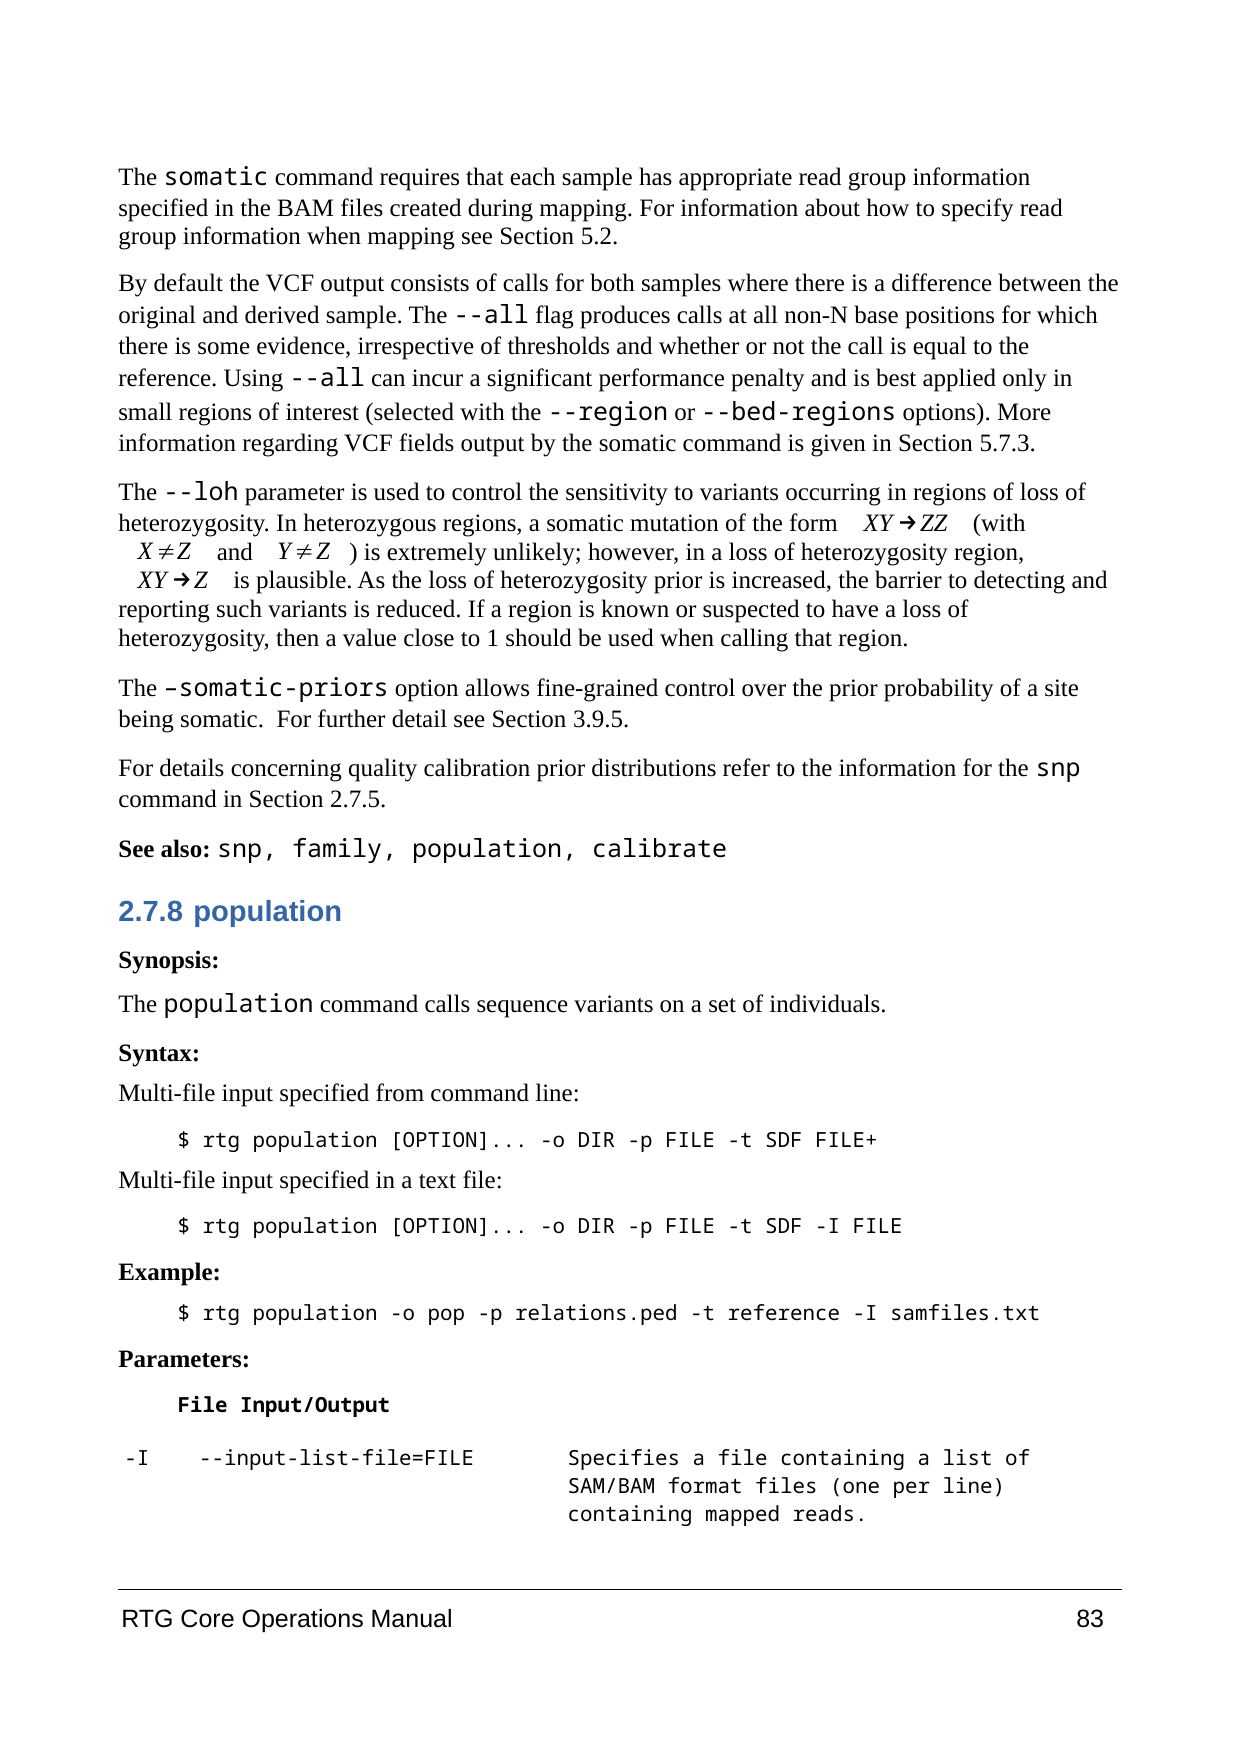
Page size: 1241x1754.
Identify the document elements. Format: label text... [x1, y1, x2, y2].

text $ rtg population -o pop -p relations.ped -t reference -I samfiles.txt [177, 1298, 1122, 1326]
subtitle Synopsis: [118, 945, 1122, 974]
text The population command calls sequence variants on a set of individuals. [118, 986, 1122, 1020]
table_header -I [118, 1431, 193, 1546]
subtitle Syntax: [118, 1038, 1122, 1066]
text $ rtg population [OPTION]... -o DIR -p FILE -t SDF FILE+ [177, 1125, 1122, 1153]
text The –somatic-priors option allows fine-grained control over the prior probability of a site being somatic. For further detail see Section 3.9.5. [118, 669, 1122, 732]
subtitle Example: [118, 1257, 1122, 1286]
text Multi-file input specified from command line: [118, 1078, 1122, 1107]
text For details concerning quality calibration prior distributions refer to the information for the snp command in Section 2.7.5. [118, 750, 1122, 813]
text By default the VCF output consists of calls for both samples where there is a difference between the original and derived sample. The --all flag produces calls at all non-N base positions for which there is some evidence, irrespective of thresholds and whether or not the call is equal to the reference. Using --all can incur a significant performance penalty and is best applied only in small regions of interest (selected with the --region or --bed-regions options). More information regarding VCF fields output by the somatic command is given in Section 5.7.3. [118, 268, 1122, 456]
text The somatic command requires that each sample has appropriate read group information specified in the BAM files created during mapping. For information about how to specify read group information when mapping see Section 5.2. [118, 159, 1122, 250]
table_header --input-list-file=FILE [193, 1431, 561, 1546]
text See also: snp, family, population, calibrate [118, 831, 1122, 865]
subtitle population [118, 894, 1122, 928]
table_header Specifies a file containing a list of SAM/BAM format files (one per line) containing mapped reads. [561, 1431, 1093, 1546]
text The --loh parameter is used to control the sensitivity to variants occurring in regions of loss of heterozygosity. In heterozygous regions, a somatic mutation of the form (with and ) is extremely unlikely; however, in a loss of heterozygosity region, is plausible. As the loss of heterozygosity prior is increased, the barrier to detecting and reporting such variants is reduced. If a region is known or suspected to have a loss of heterozygosity, then a value close to 1 should be used when calling that region. [118, 474, 1122, 652]
text $ rtg population [OPTION]... -o DIR -p FILE -t SDF -I FILE [177, 1211, 1122, 1240]
text File Input/Output [177, 1391, 1122, 1419]
subtitle Parameters: [118, 1344, 1122, 1373]
text Multi-file input specified in a text file: [118, 1165, 1122, 1194]
